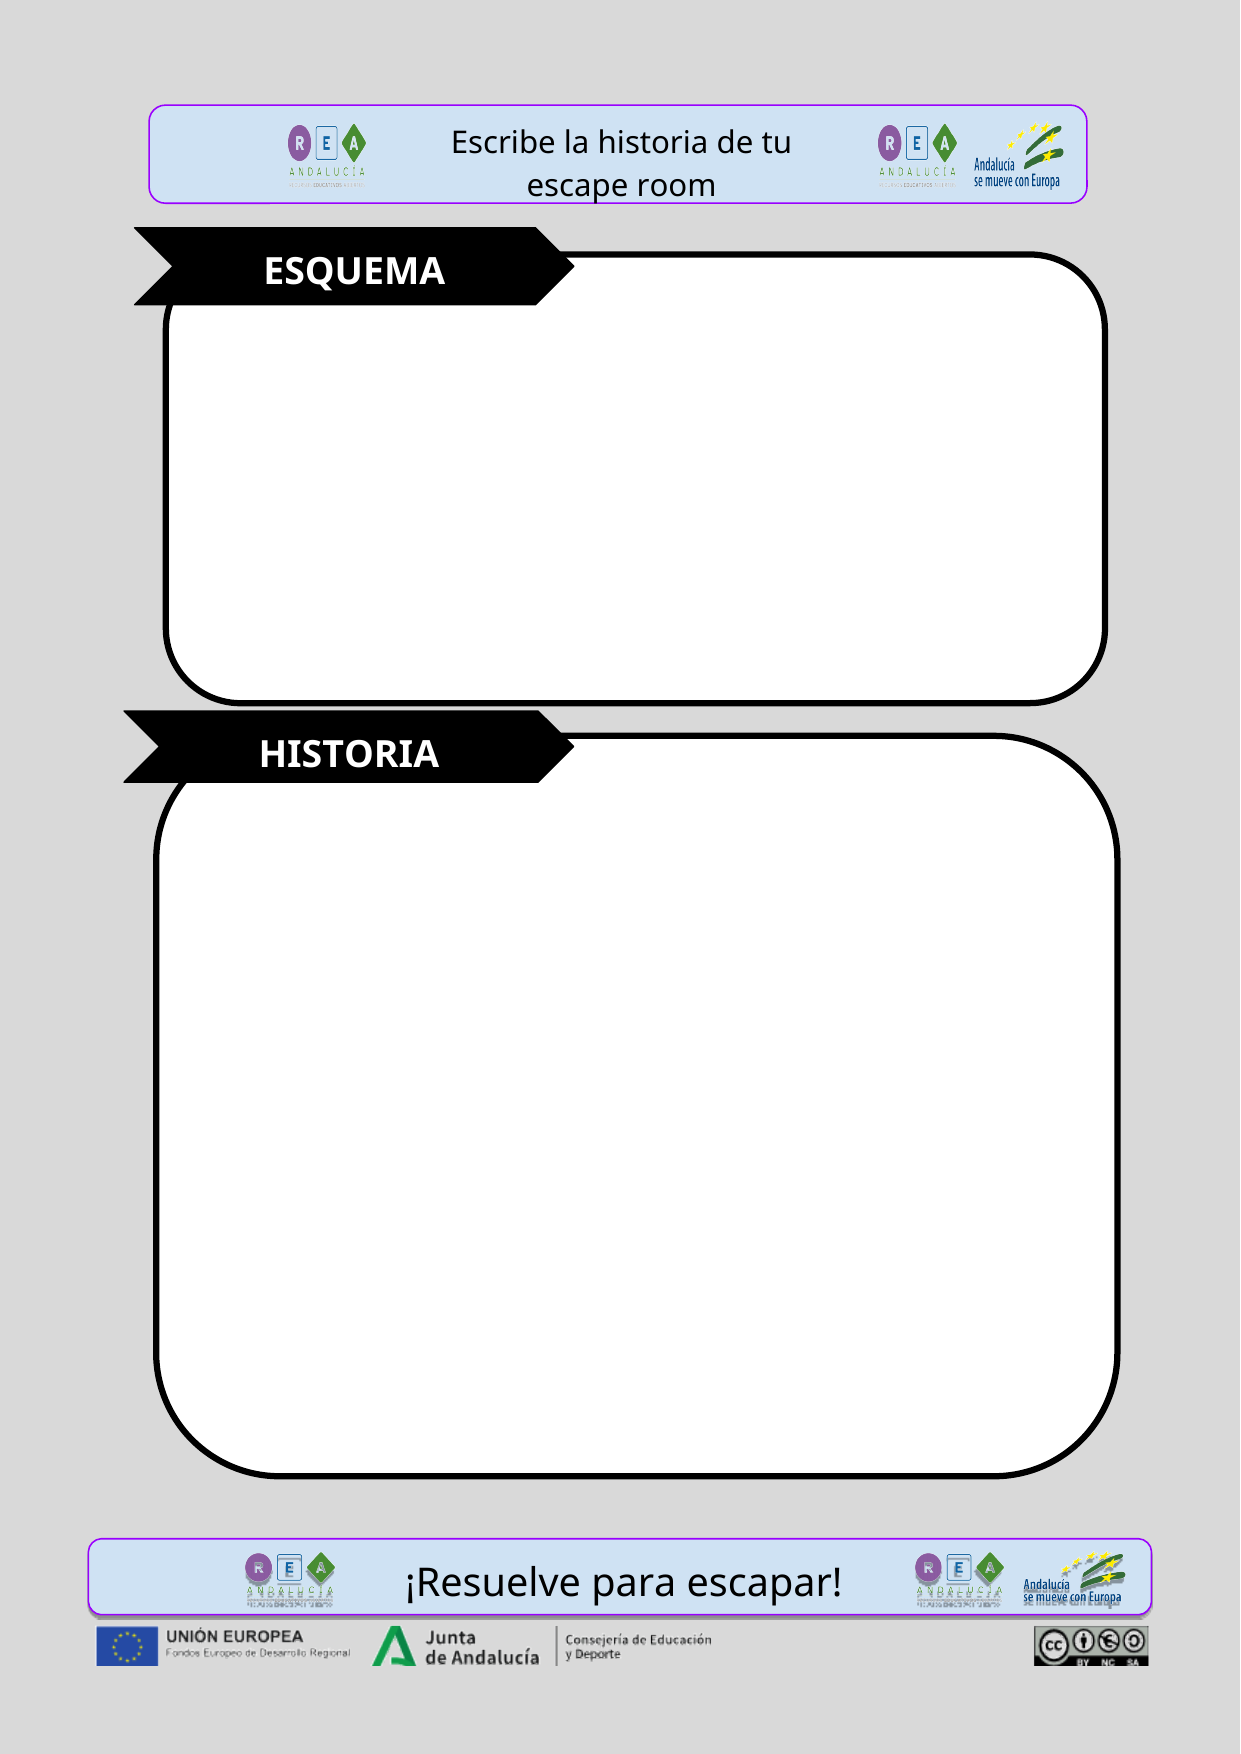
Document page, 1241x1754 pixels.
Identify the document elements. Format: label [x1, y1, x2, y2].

picture [1021, 1548, 1126, 1605]
picture [286, 118, 367, 191]
picture [243, 1548, 336, 1605]
picture [972, 118, 1064, 191]
picture [913, 1548, 1005, 1605]
picture [88, 1620, 1152, 1666]
picture [876, 118, 958, 191]
